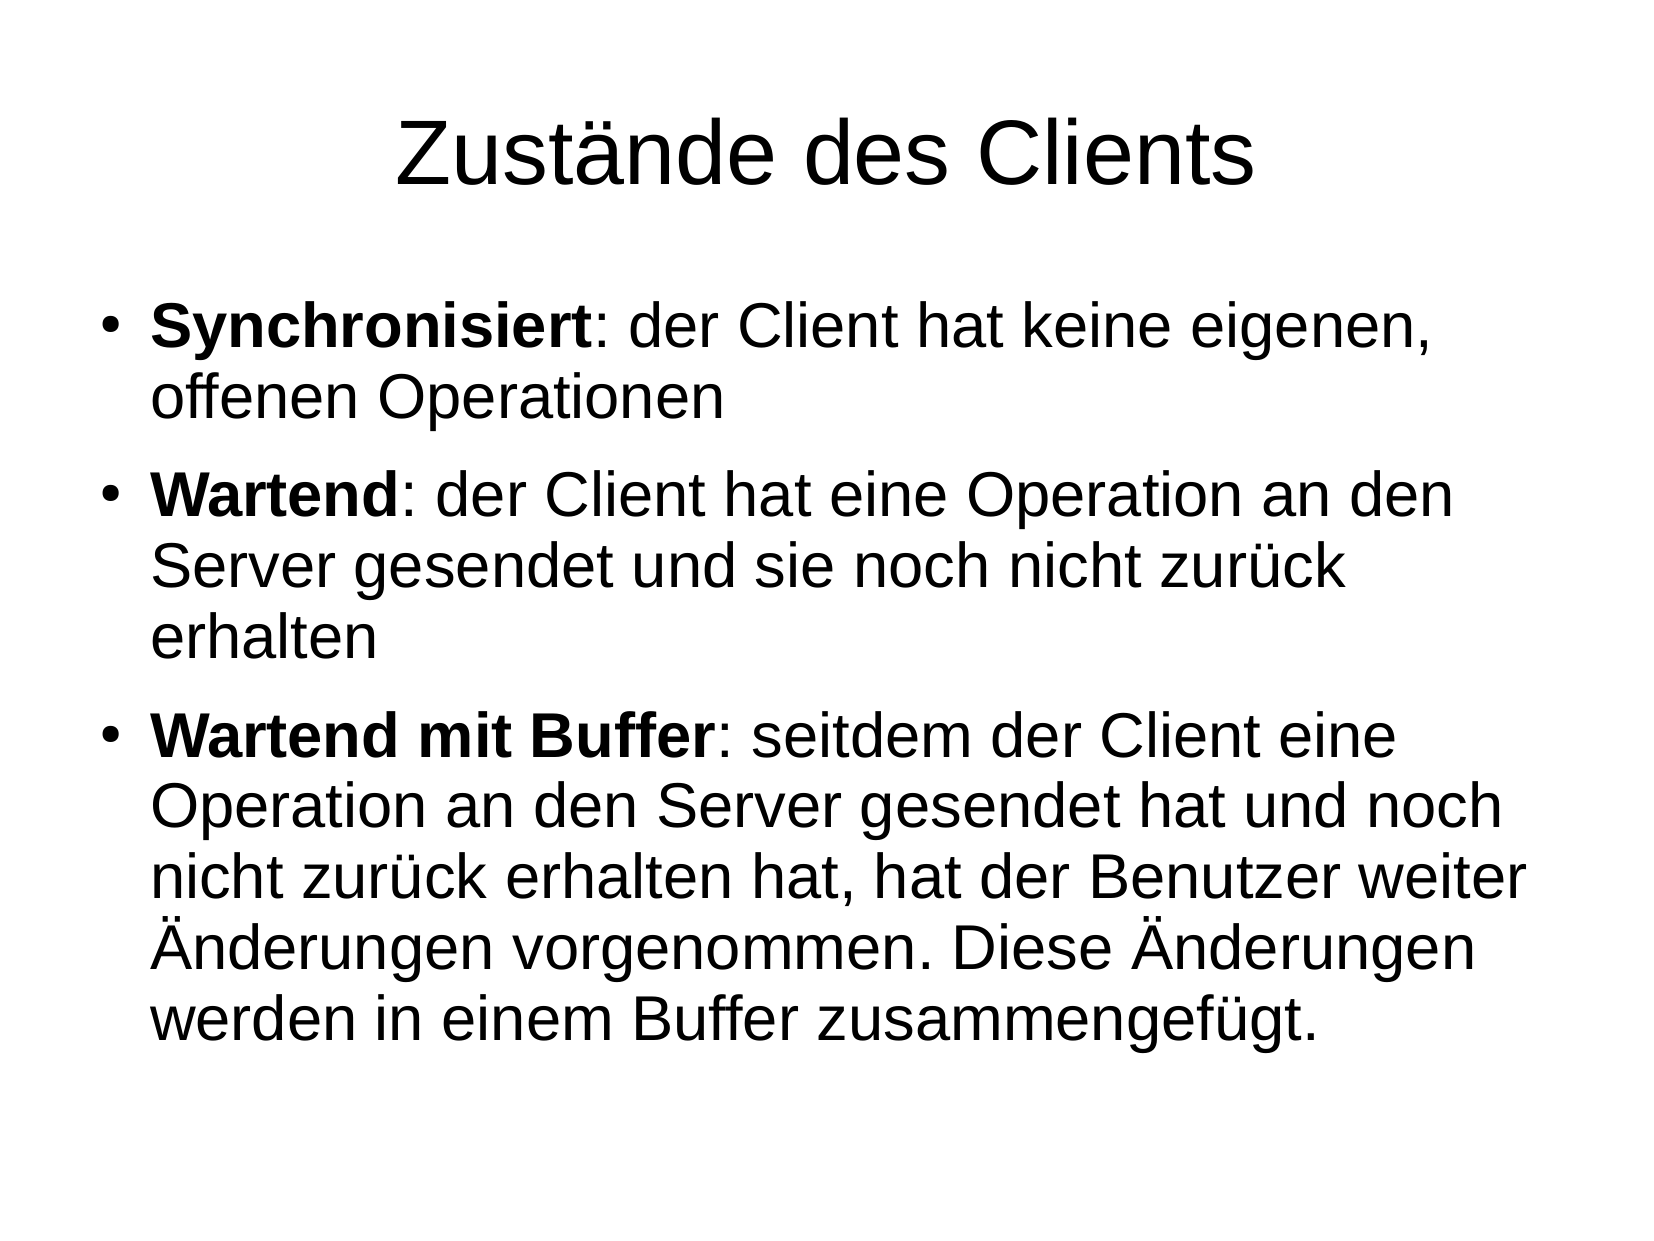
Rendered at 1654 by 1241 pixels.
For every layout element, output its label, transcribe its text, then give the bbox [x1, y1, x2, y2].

list Synchronisiert: der Client hat keine eigenen, offenen Operationen Wartend: der Client hat eine Operation an den Server gesendet und sie noch nicht zurück erhalten Wartend mit Buffer: seitdem der Client eine Operation an den Server gesendet hat und noch nicht zurück erhalten hat, hat der Benutzer weiter Änderungen vorgenommen. Diese Änderungen werden in einem Buffer zusammengefügt. [82, 290, 1538, 1126]
title Zustände des Clients [82, 49, 1571, 257]
